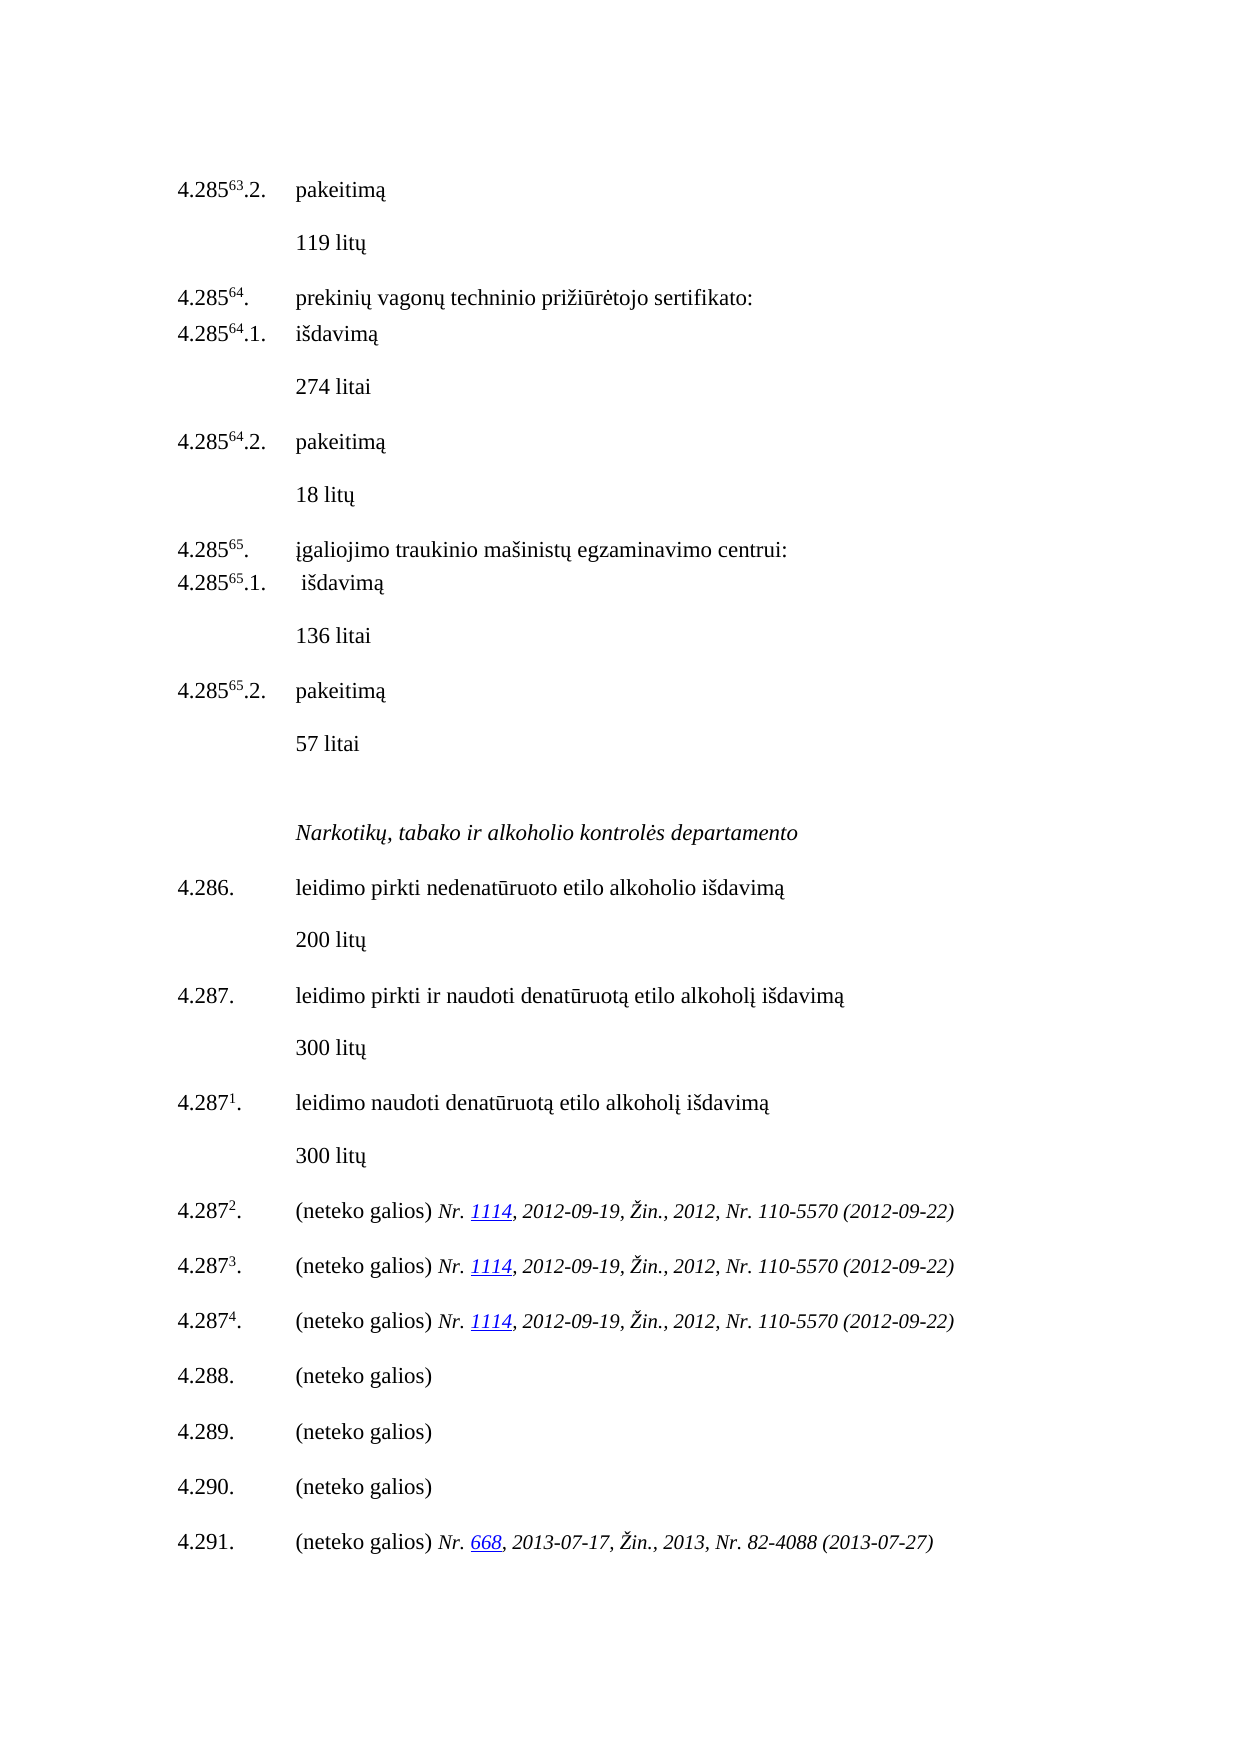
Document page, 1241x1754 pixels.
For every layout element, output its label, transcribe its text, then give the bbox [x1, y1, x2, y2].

text Narkotikų, tabako ir alkoholio kontrolės departamento [295, 819, 930, 845]
text 4.28565. įgaliojimo traukinio mašinistų egzaminavimo centrui: [177, 536, 930, 562]
text 4.286. leidimo pirkti nedenatūruoto etilo alkoholio išdavimą 200 litų [177, 874, 930, 953]
text 4.28564. prekinių vagonų techninio prižiūrėtojo sertifikato: [177, 284, 930, 311]
text 4.28564.1. išdavimą 274 litai [177, 320, 930, 399]
text 4.28565.1. išdavimą 136 litai [177, 569, 930, 648]
text 4.28565.2. pakeitimą 57 litai [177, 677, 930, 756]
text 4.289. (neteko galios) [177, 1418, 1122, 1444]
text 4.28564.2. pakeitimą 18 litų [177, 428, 930, 507]
text 4.290. (neteko galios) [177, 1473, 1122, 1499]
text 4.287. leidimo pirkti ir naudoti denatūruotą etilo alkoholį išdavimą 300 litų [177, 982, 930, 1061]
text 4.28563.2. pakeitimą 119 litų [177, 176, 930, 256]
text 4.288. (neteko galios) [177, 1363, 1122, 1389]
text 4.2873. (neteko galios) Nr. 1114, 2012-09-19, Žin., 2012, Nr. 110-5570 (2012-09-22) [177, 1252, 1122, 1279]
text 4.291. (neteko galios) Nr. 668, 2013-07-17, Žin., 2013, Nr. 82-4088 (2013-07-27) [177, 1528, 1122, 1554]
text 4.2874. (neteko galios) Nr. 1114, 2012-09-19, Žin., 2012, Nr. 110-5570 (2012-09-22) [177, 1307, 1122, 1334]
text 4.2871. leidimo naudoti denatūruotą etilo alkoholį išdavimą 300 litų [177, 1089, 930, 1168]
text 4.2872. (neteko galios) Nr. 1114, 2012-09-19, Žin., 2012, Nr. 110-5570 (2012-09-22) [177, 1197, 1122, 1224]
